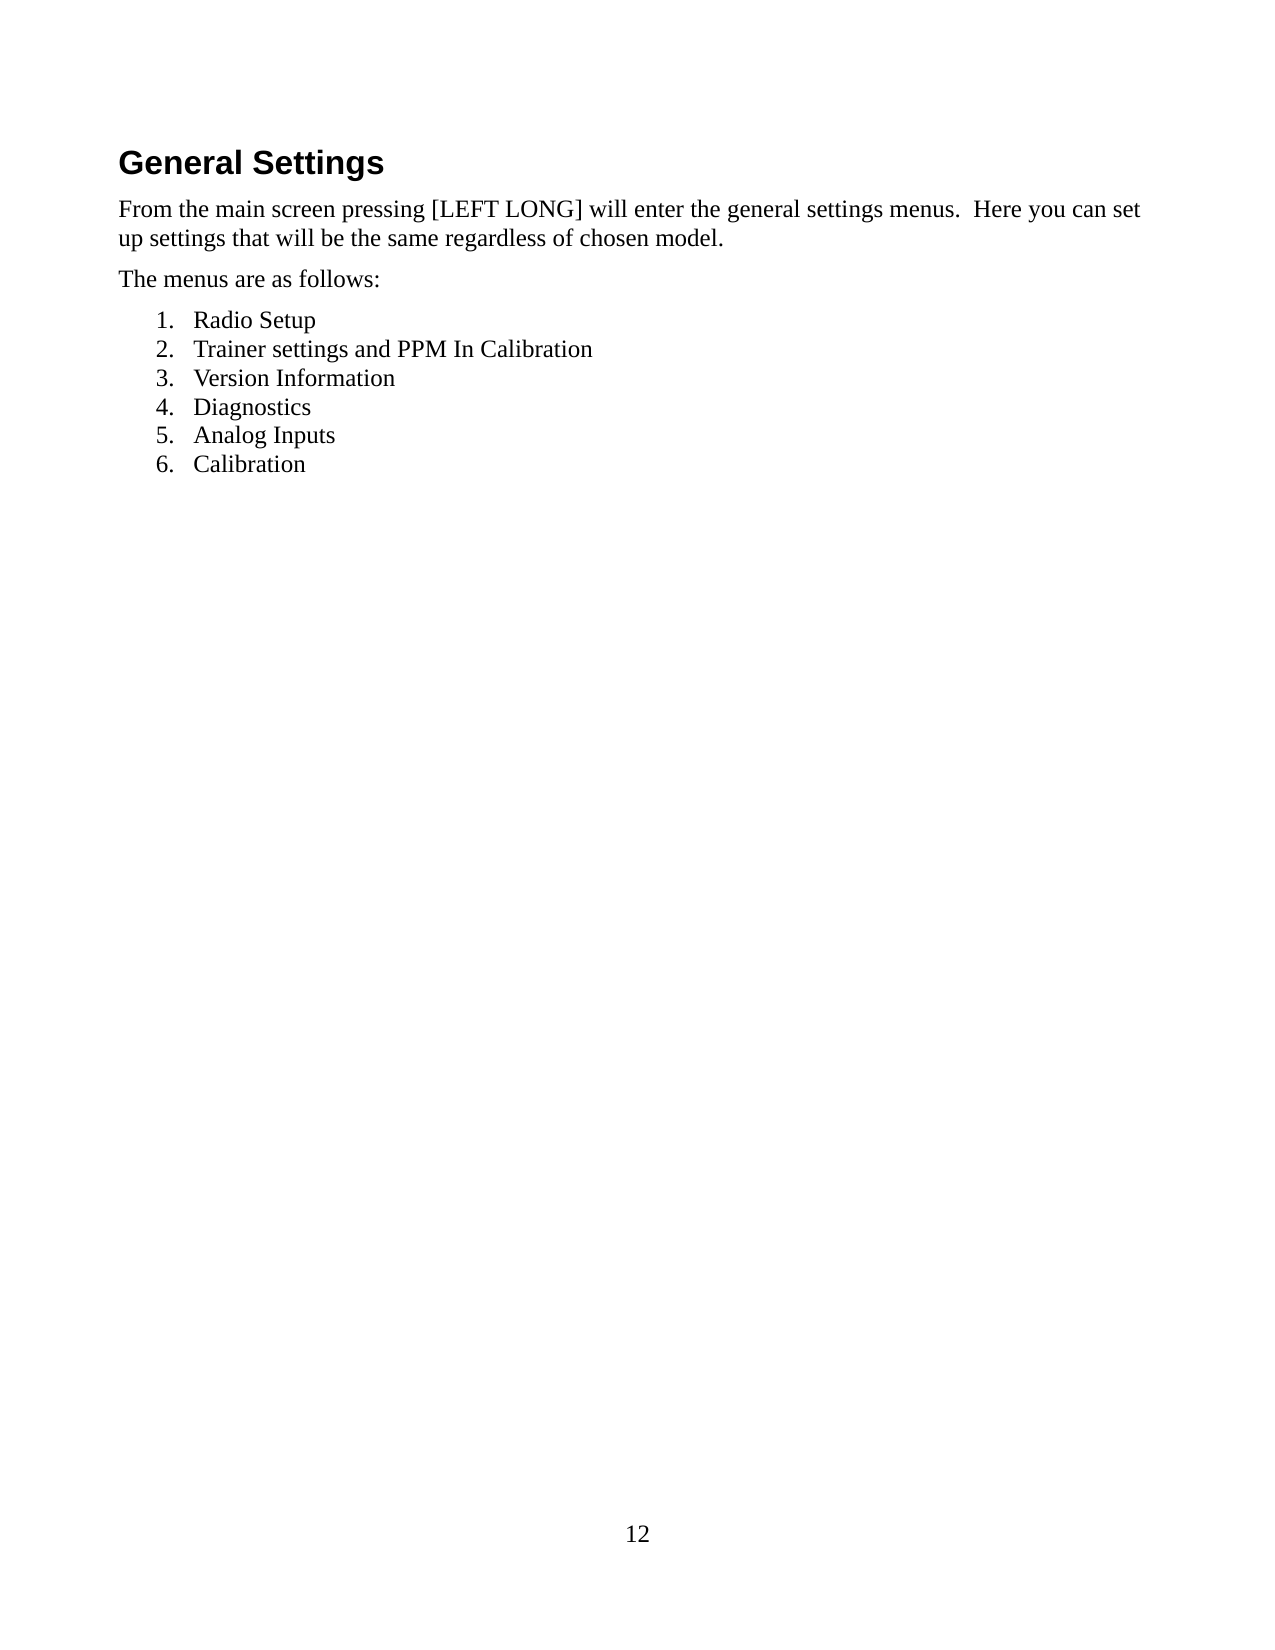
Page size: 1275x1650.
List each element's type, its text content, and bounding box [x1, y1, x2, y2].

list Analog Inputs [156, 421, 1157, 449]
list Radio Setup [156, 306, 1157, 334]
text From the main screen pressing [LEFT LONG] will enter the general settings menus. Here you can set up settings that will be the same regardless of chosen model. [118, 194, 1157, 252]
subtitle General Settings [118, 143, 1157, 182]
list Calibration [156, 449, 1157, 478]
text The menus are as follows: [118, 264, 1157, 293]
list Trainer settings and PPM In Calibration [156, 334, 1157, 363]
list Version Information [156, 363, 1157, 392]
list Diagnostics [156, 392, 1157, 421]
